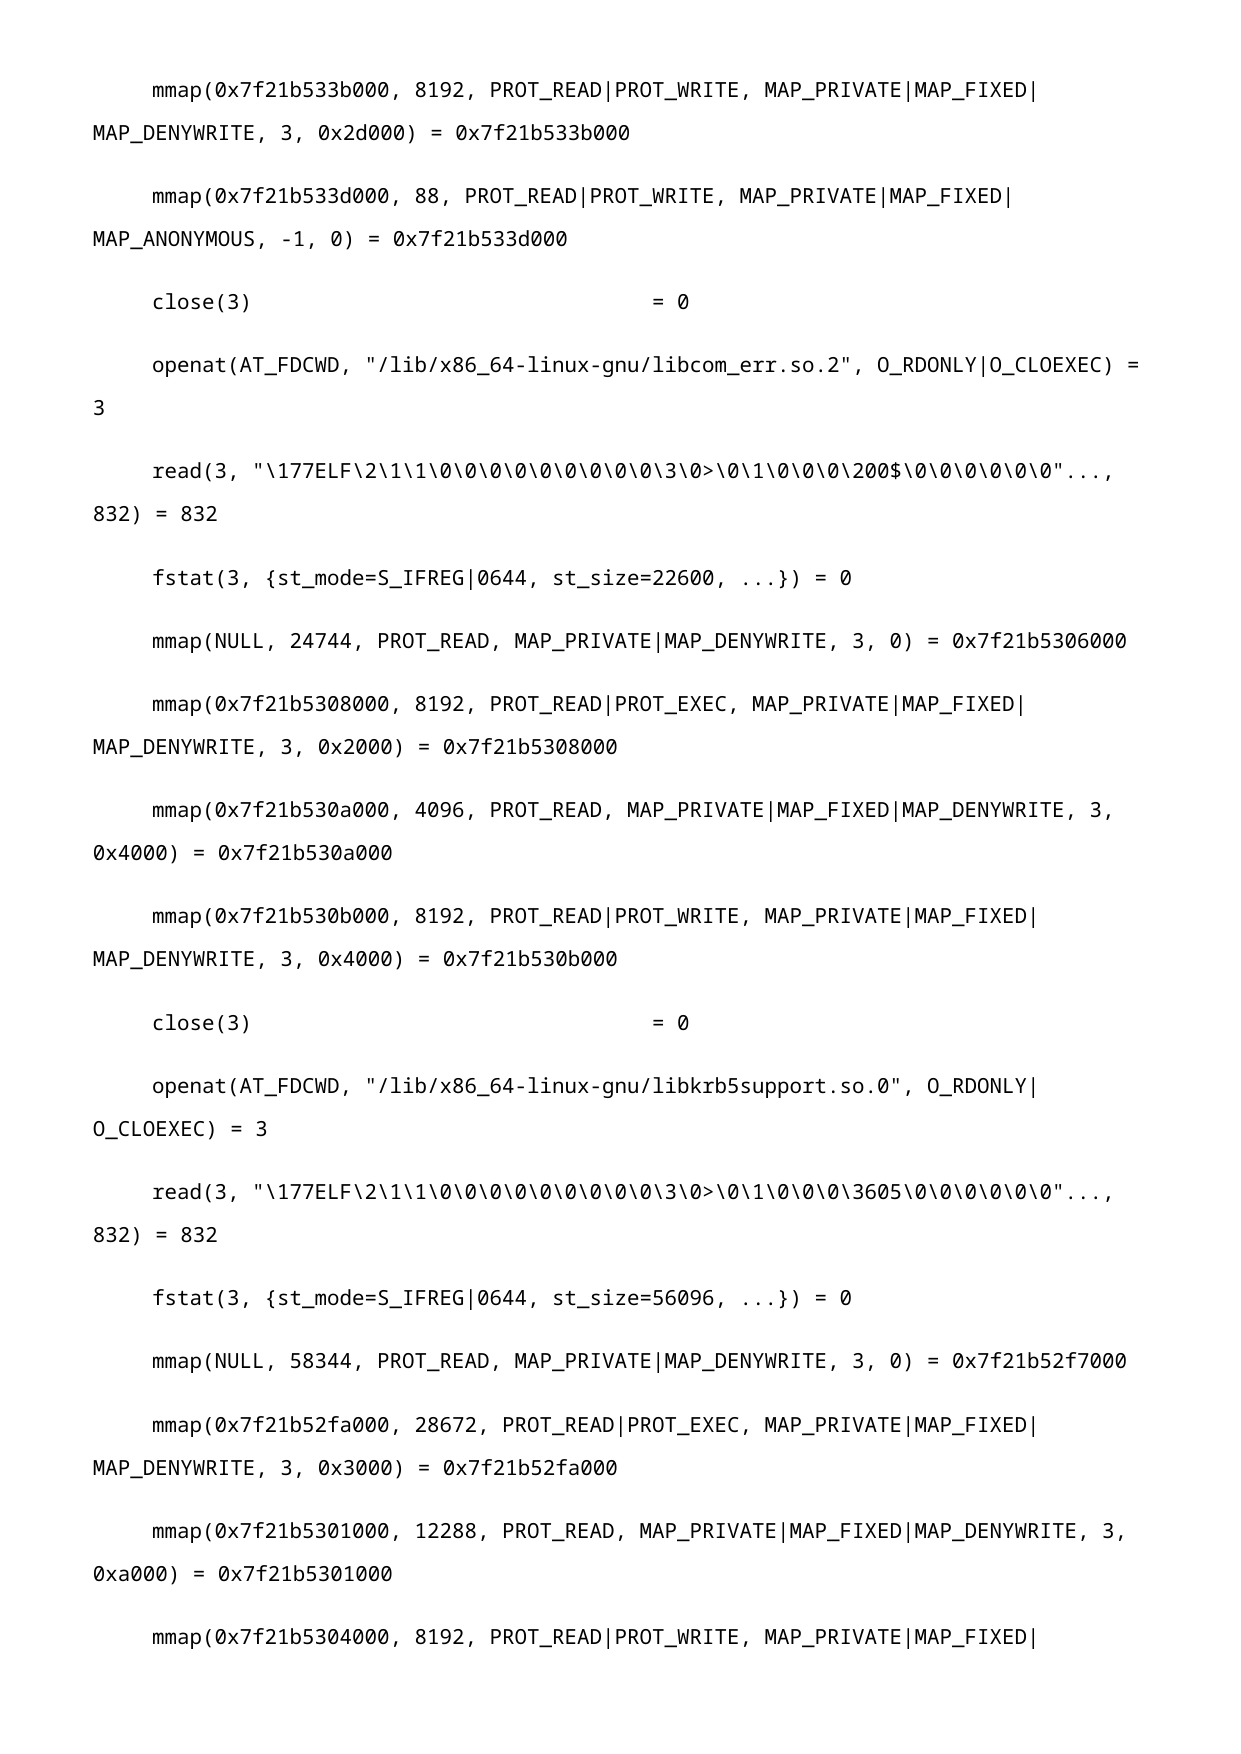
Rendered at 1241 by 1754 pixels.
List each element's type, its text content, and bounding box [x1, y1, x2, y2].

text openat(AT_FDCWD, "/lib/x86_64-linux-gnu/libkrb5support.so.0", O_RDONLY|O_CLOEXEC) = 3 [93, 1071, 1147, 1142]
text read(3, "\177ELF\2\1\1\0\0\0\0\0\0\0\0\0\3\0>\0\1\0\0\0\3605\0\0\0\0\0\0"..., 832) = 832 [93, 1177, 1147, 1248]
text mmap(0x7f21b5301000, 12288, PROT_READ, MAP_PRIVATE|MAP_FIXED|MAP_DENYWRITE, 3, 0xa000) = 0x7f21b5301000 [93, 1516, 1147, 1587]
text mmap(0x7f21b533d000, 88, PROT_READ|PROT_WRITE, MAP_PRIVATE|MAP_FIXED|MAP_ANONYMOUS, -1, 0) = 0x7f21b533d000 [93, 181, 1147, 252]
text mmap(0x7f21b533b000, 8192, PROT_READ|PROT_WRITE, MAP_PRIVATE|MAP_FIXED|MAP_DENYWRITE, 3, 0x2d000) = 0x7f21b533b000 [93, 75, 1147, 146]
text fstat(3, {st_mode=S_IFREG|0644, st_size=56096, ...}) = 0 [93, 1283, 1147, 1312]
text mmap(0x7f21b530a000, 4096, PROT_READ, MAP_PRIVATE|MAP_FIXED|MAP_DENYWRITE, 3, 0x4000) = 0x7f21b530a000 [93, 796, 1147, 867]
text mmap(NULL, 24744, PROT_READ, MAP_PRIVATE|MAP_DENYWRITE, 3, 0) = 0x7f21b5306000 [93, 626, 1147, 654]
text mmap(0x7f21b52fa000, 28672, PROT_READ|PROT_EXEC, MAP_PRIVATE|MAP_FIXED|MAP_DENYWRITE, 3, 0x3000) = 0x7f21b52fa000 [93, 1410, 1147, 1481]
text read(3, "\177ELF\2\1\1\0\0\0\0\0\0\0\0\0\3\0>\0\1\0\0\0\200$\0\0\0\0\0\0"..., 832) = 832 [93, 457, 1147, 528]
text mmap(0x7f21b5304000, 8192, PROT_READ|PROT_WRITE, MAP_PRIVATE|MAP_FIXED| [93, 1622, 1147, 1651]
text openat(AT_FDCWD, "/lib/x86_64-linux-gnu/libcom_err.so.2", O_RDONLY|O_CLOEXEC) = 3 [93, 351, 1147, 422]
text mmap(0x7f21b530b000, 8192, PROT_READ|PROT_WRITE, MAP_PRIVATE|MAP_FIXED|MAP_DENYWRITE, 3, 0x4000) = 0x7f21b530b000 [93, 902, 1147, 973]
text mmap(0x7f21b5308000, 8192, PROT_READ|PROT_EXEC, MAP_PRIVATE|MAP_FIXED|MAP_DENYWRITE, 3, 0x2000) = 0x7f21b5308000 [93, 689, 1147, 761]
text close(3) = 0 [93, 1008, 1147, 1036]
text fstat(3, {st_mode=S_IFREG|0644, st_size=22600, ...}) = 0 [93, 563, 1147, 591]
text close(3) = 0 [93, 287, 1147, 316]
text mmap(NULL, 58344, PROT_READ, MAP_PRIVATE|MAP_DENYWRITE, 3, 0) = 0x7f21b52f7000 [93, 1347, 1147, 1375]
